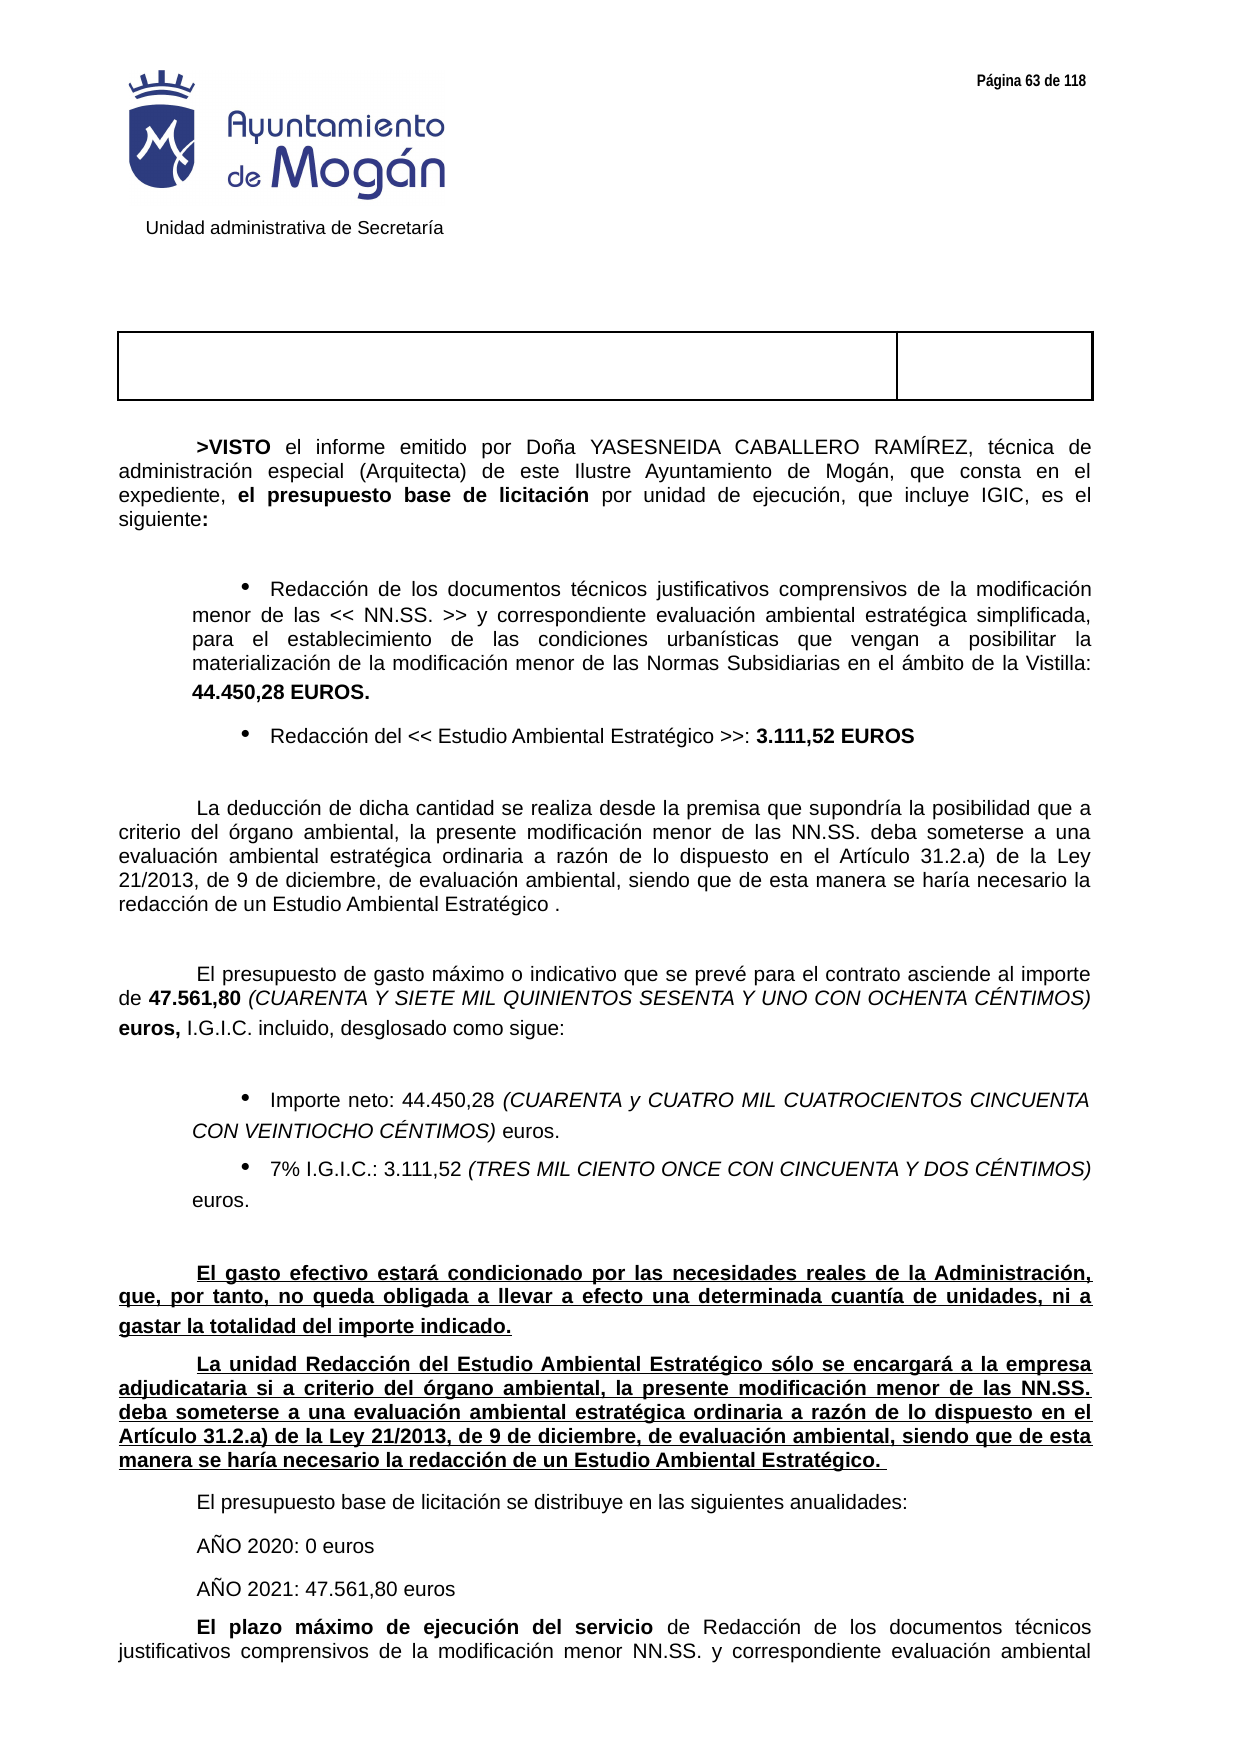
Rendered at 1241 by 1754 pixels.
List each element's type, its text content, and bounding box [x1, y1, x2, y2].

text gastar la totalidad del importe indicado. [118, 1306, 1092, 1339]
text La unidad Redacción del Estudio Ambiental Estratégico sólo se encargará a la empresa adjudicataria si a criterio del órgano ambiental, la presente modificación menor de las NN.SS. [118, 1352, 1092, 1397]
text AÑO 2020: 0 euros [118, 1528, 1092, 1559]
list Redacción del << Estudio Ambiental Estratégico >>: 3.111,52 EUROS [162, 718, 1092, 749]
table_cell [119, 333, 896, 398]
text El plazo máximo de ejecución del servicio de Redacción de los documentos técnicos justificativos comprensivos de la modificación menor NN.SS. y correspondiente evaluación ambiental [118, 1615, 1092, 1663]
text El presupuesto base de licitación se distribuye en las siguientes anualidades: [118, 1484, 1092, 1515]
list Redacción de los documentos técnicos justificativos comprensivos de la modificación menor de las << NN.SS. >> y correspondiente evaluación ambiental estratégica simplificada, para el establecimiento de las condiciones urbanísticas que vengan a posibilitar la materialización de la modificación menor de las Normas Subsidiarias en el ámbito de la Vistilla: 44.450,28 EUROS. [162, 577, 1092, 706]
text Artículo 31.2.a) de la Ley 21/2013, de 9 de diciembre, de evaluación ambiental, siendo que de esta [118, 1422, 1092, 1445]
text deba someterse a una evaluación ambiental estratégica ordinaria a razón de lo dispuesto en el [118, 1398, 1092, 1421]
text El presupuesto de gasto máximo o indicativo que se prevé para el contrato asciende al importe de 47.561,80 (CUARENTA Y SIETE MIL QUINIENTOS SESENTA Y UNO CON OCHENTA CÉNTIMOS) euros, I.G.I.C. incluido, desglosado como sigue: [118, 962, 1092, 1041]
picture [128, 70, 445, 206]
list Importe neto: 44.450,28 (CUARENTA y CUATRO MIL CUATROCIENTOS CINCUENTA CON VEINTIOCHO CÉNTIMOS) euros. [162, 1088, 1092, 1144]
text El gasto efectivo estará condicionado por las necesidades reales de la Administración, que, por tanto, no queda obligada a llevar a efecto una determinada cuantía de unidades, ni a [118, 1260, 1092, 1305]
list 7% I.G.I.C.: 3.111,52 (TRES MIL CIENTO ONCE CON CINCUENTA Y DOS CÉNTIMOS) euros. [162, 1157, 1092, 1214]
text AÑO 2021: 47.561,80 euros [118, 1571, 1092, 1603]
text >VISTO el informe emitido por Doña YASESNEIDA CABALLERO RAMÍREZ, técnica de administración especial (Arquitecta) de este Ilustre Ayuntamiento de Mogán, que consta en el expediente, el presupuesto base de licitación por unidad de ejecución, que incluye IGIC, es el siguiente: [118, 435, 1092, 531]
text manera se haría necesario la redacción de un Estudio Ambiental Estratégico. [118, 1446, 1092, 1472]
text La deducción de dicha cantidad se realiza desde la premisa que supondría la posibilidad que a criterio del órgano ambiental, la presente modificación menor de las NN.SS. deba someterse a una evaluación ambiental estratégica ordinaria a razón de lo dispuesto en el Artículo 31.2.a) de la Ley 21/2013, de 9 de diciembre, de evaluación ambiental, siendo que de esta manera se haría necesario la redacción de un Estudio Ambiental Estratégico . [118, 796, 1092, 916]
table_cell [898, 333, 1091, 398]
